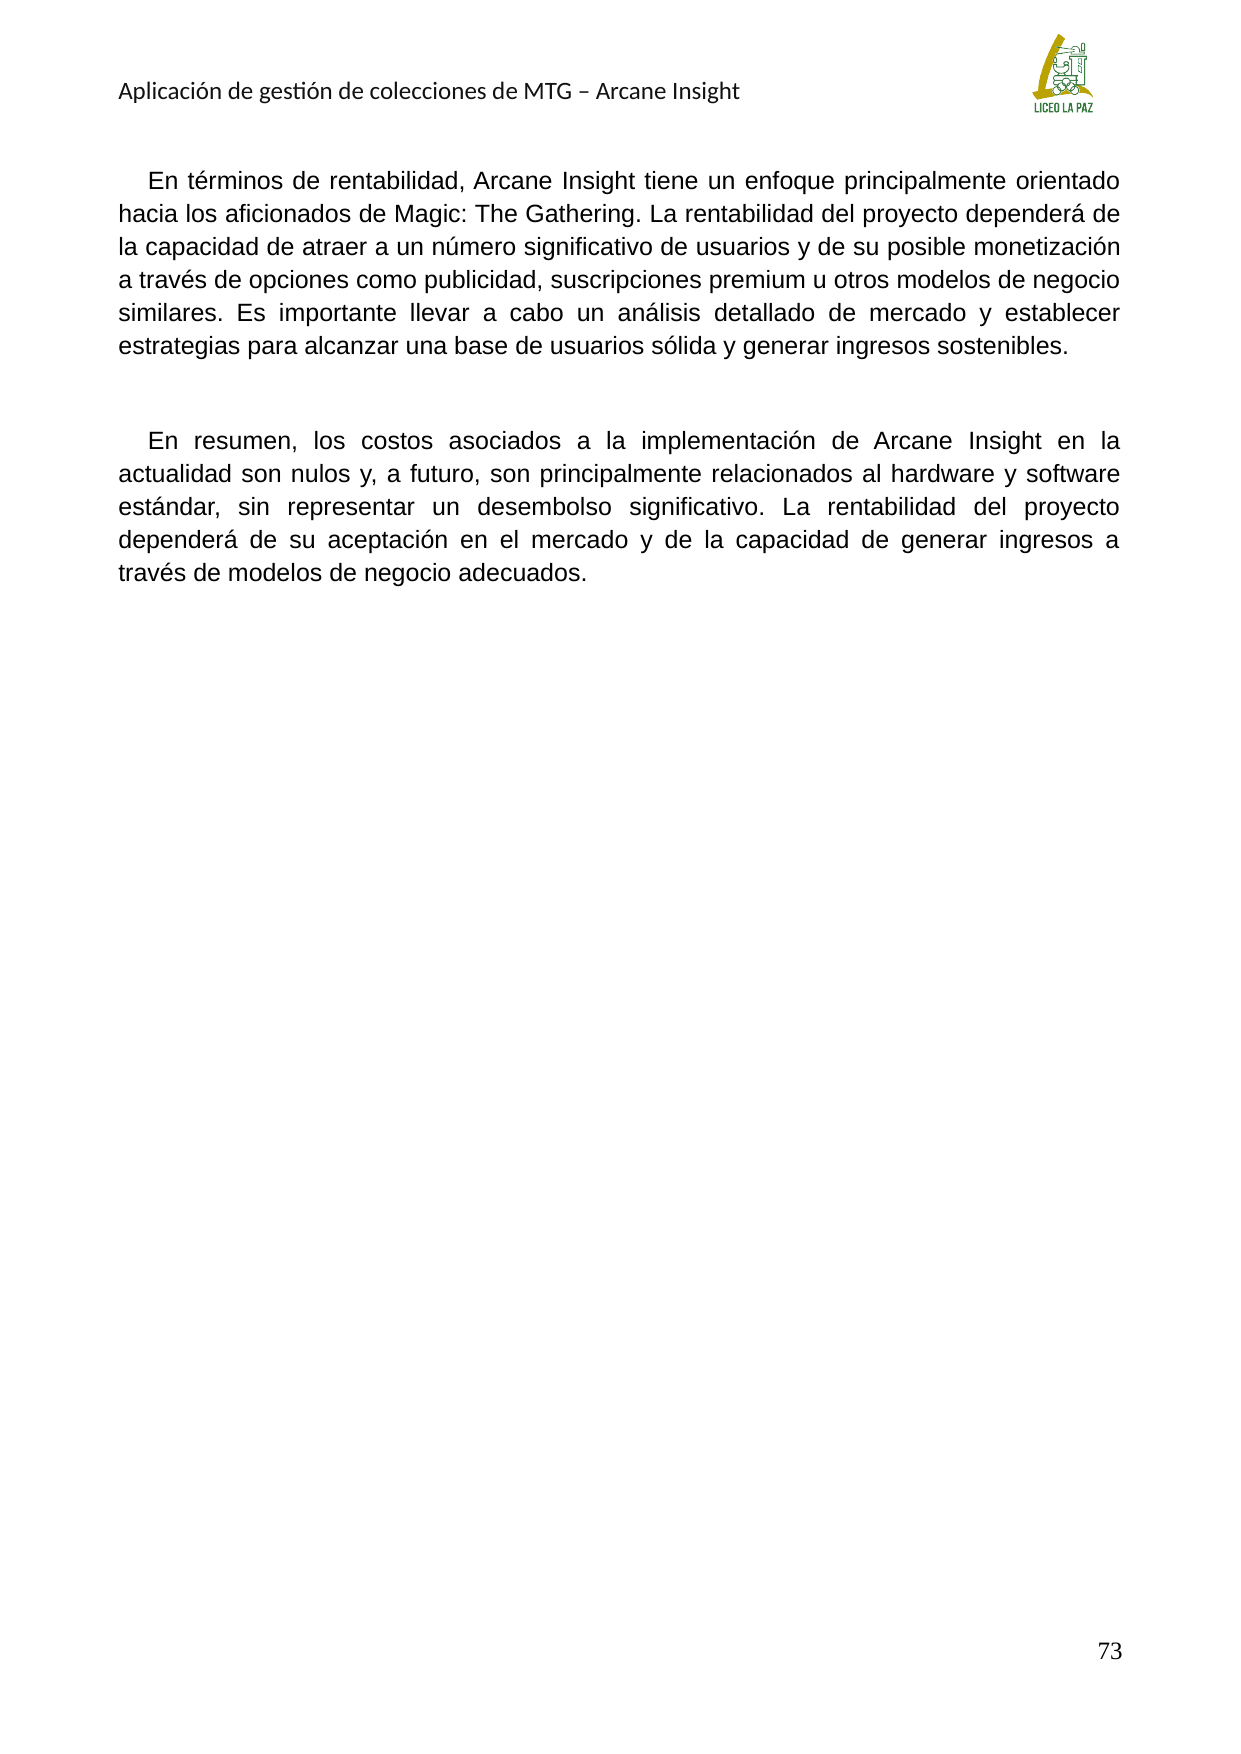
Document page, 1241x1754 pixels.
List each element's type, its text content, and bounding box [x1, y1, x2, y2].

text En resumen, los costos asociados a la implementación de Arcane Insight en la actualidad son nulos y, a futuro, son principalmente relacionados al hardware y software estándar, sin representar un desembolso significativo. La rentabilidad del proyecto dependerá de su aceptación en el mercado y de la capacidad de generar ingresos a través de modelos de negocio adecuados. [118, 426, 1122, 587]
picture [1025, 26, 1100, 121]
text En términos de rentabilidad, Arcane Insight tiene un enfoque principalmente orientado hacia los aficionados de Magic: The Gathering. La rentabilidad del proyecto dependerá de la capacidad de atraer a un número significativo de usuarios y de su posible monetización a través de opciones como publicidad, suscripciones premium u otros modelos de negocio similares. Es importante llevar a cabo un análisis detallado de mercado y establecer estrategias para alcanzar una base de usuarios sólida y generar ingresos sostenibles. [118, 166, 1122, 359]
